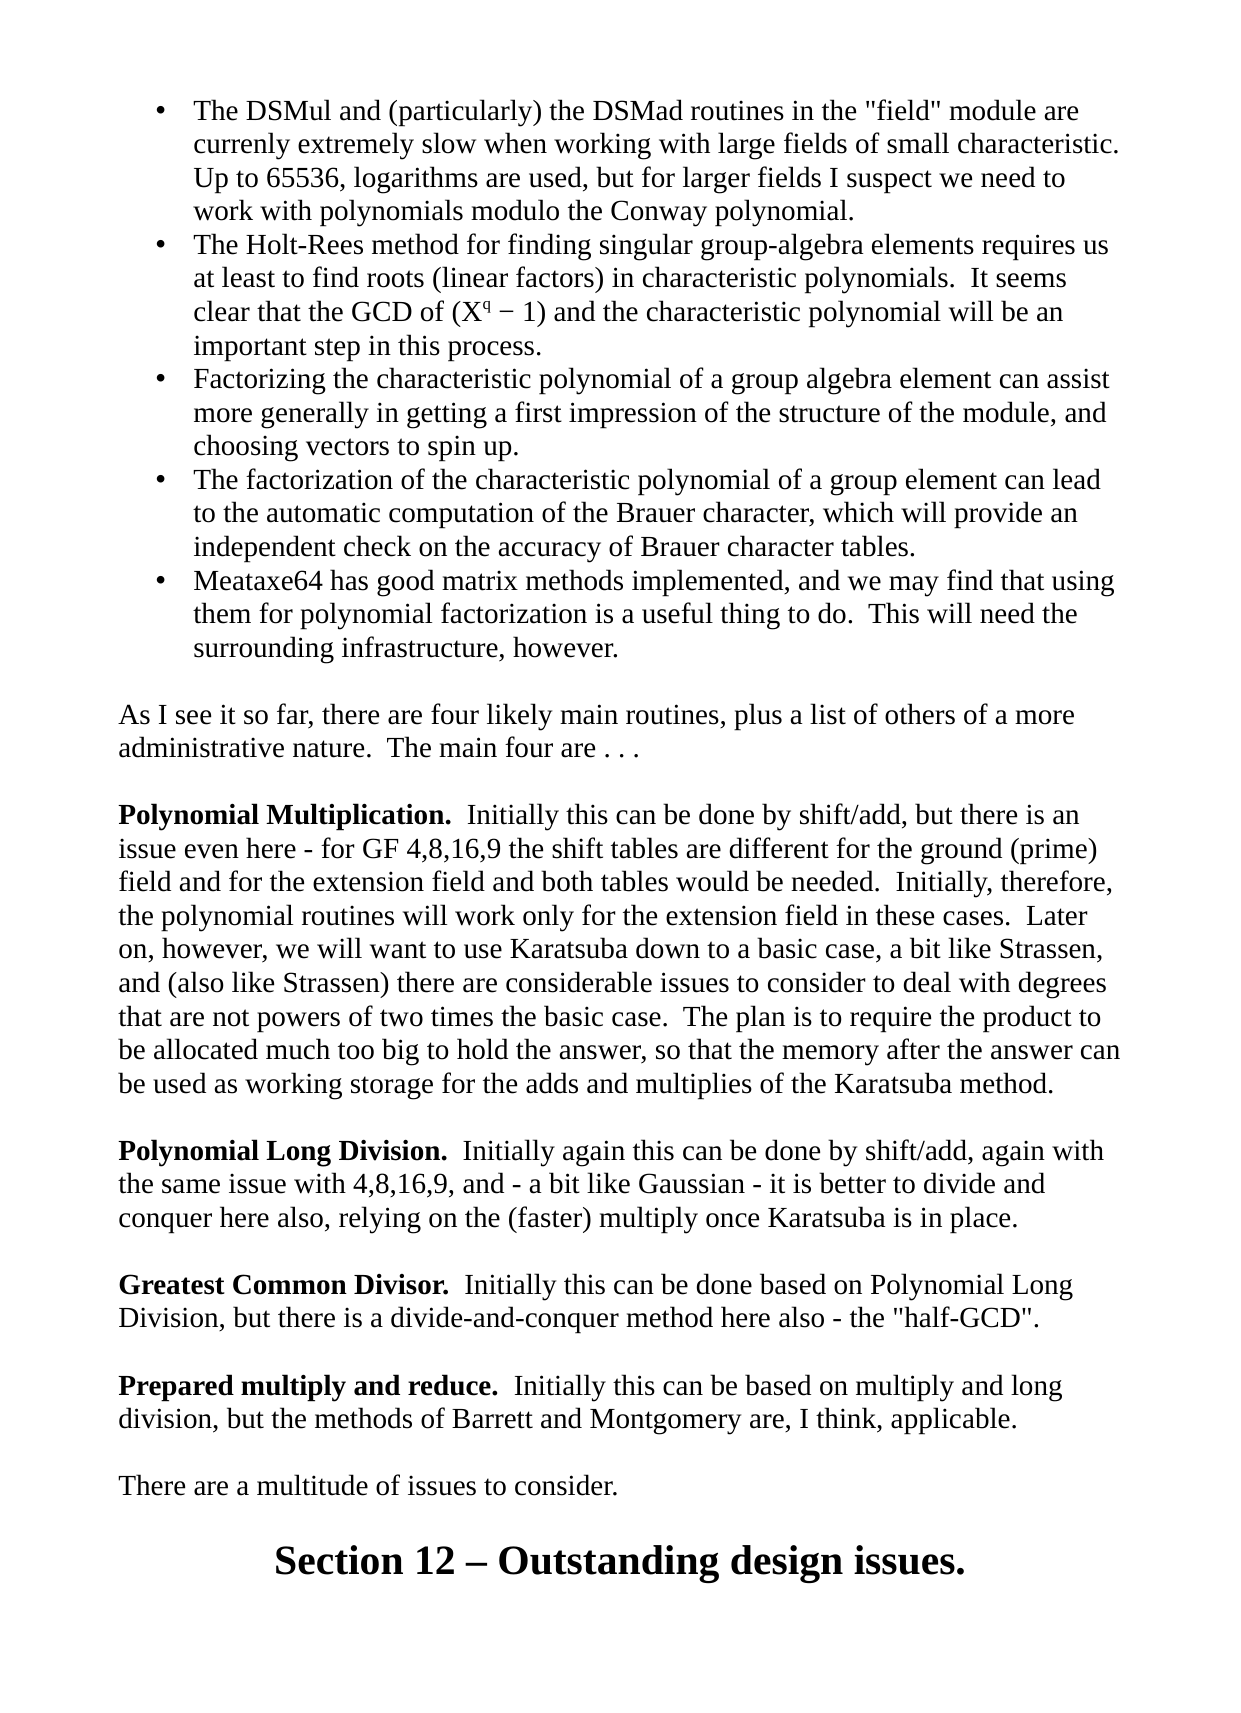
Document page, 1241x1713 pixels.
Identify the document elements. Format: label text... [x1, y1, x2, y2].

list Meataxe64 has good matrix methods implemented, and we may find that using them for polynomial factorization is a useful thing to do. This will need the surrounding infrastructure, however. [156, 563, 1122, 663]
text Greatest Common Divisor. Initially this can be done based on Polynomial Long Division, but there is a divide-and-conquer method here also - the "half-GCD". [118, 1267, 1122, 1334]
list The DSMul and (particularly) the DSMad routines in the "field" module are currenly extremely slow when working with large fields of small characteristic. Up to 65536, logarithms are used, but for larger fields I suspect we need to work with polynomials modulo the Conway polynomial. [156, 93, 1122, 227]
text There are a multitude of issues to consider. [118, 1468, 1122, 1502]
text Polynomial Long Division. Initially again this can be done by shift/add, again with the same issue with 4,8,16,9, and - a bit like Gaussian - it is better to divide and conquer here also, relying on the (faster) multiply once Karatsuba is in place. [118, 1133, 1122, 1233]
text Prepared multiply and reduce. Initially this can be based on multiply and long division, but the methods of Barrett and Montgomery are, I think, applicable. [118, 1368, 1122, 1435]
list The Holt-Rees method for finding singular group-algebra elements requires us at least to find roots (linear factors) in characteristic polynomials. It seems clear that the GCD of (Xq − 1) and the characteristic polynomial will be an important step in this process. [156, 227, 1122, 361]
list Factorizing the characteristic polynomial of a group algebra element can assist more generally in getting a first impression of the structure of the module, and choosing vectors to spin up. [156, 361, 1122, 462]
list The factorization of the characteristic polynomial of a group element can lead to the automatic computation of the Brauer character, which will provide an independent check on the accuracy of Brauer character tables. [156, 462, 1122, 563]
text Polynomial Multiplication. Initially this can be done by shift/add, but there is an issue even here - for GF 4,8,16,9 the shift tables are different for the ground (prime) field and for the extension field and both tables would be needed. Initially, therefore, the polynomial routines will work only for the extension field in these cases. Later on, however, we will want to use Karatsuba down to a basic case, a bit like Strassen, and (also like Strassen) there are considerable issues to consider to deal with degrees that are not powers of two times the basic case. The plan is to require the product to be allocated much too big to hold the answer, so that the memory after the answer can be used as working storage for the adds and multiplies of the Karatsuba method. [118, 797, 1122, 1099]
text Section 12 – Outstanding design issues. [118, 1535, 1122, 1583]
text As I see it so far, there are four likely main routines, plus a list of others of a more administrative nature. The main four are . . . [118, 697, 1122, 764]
